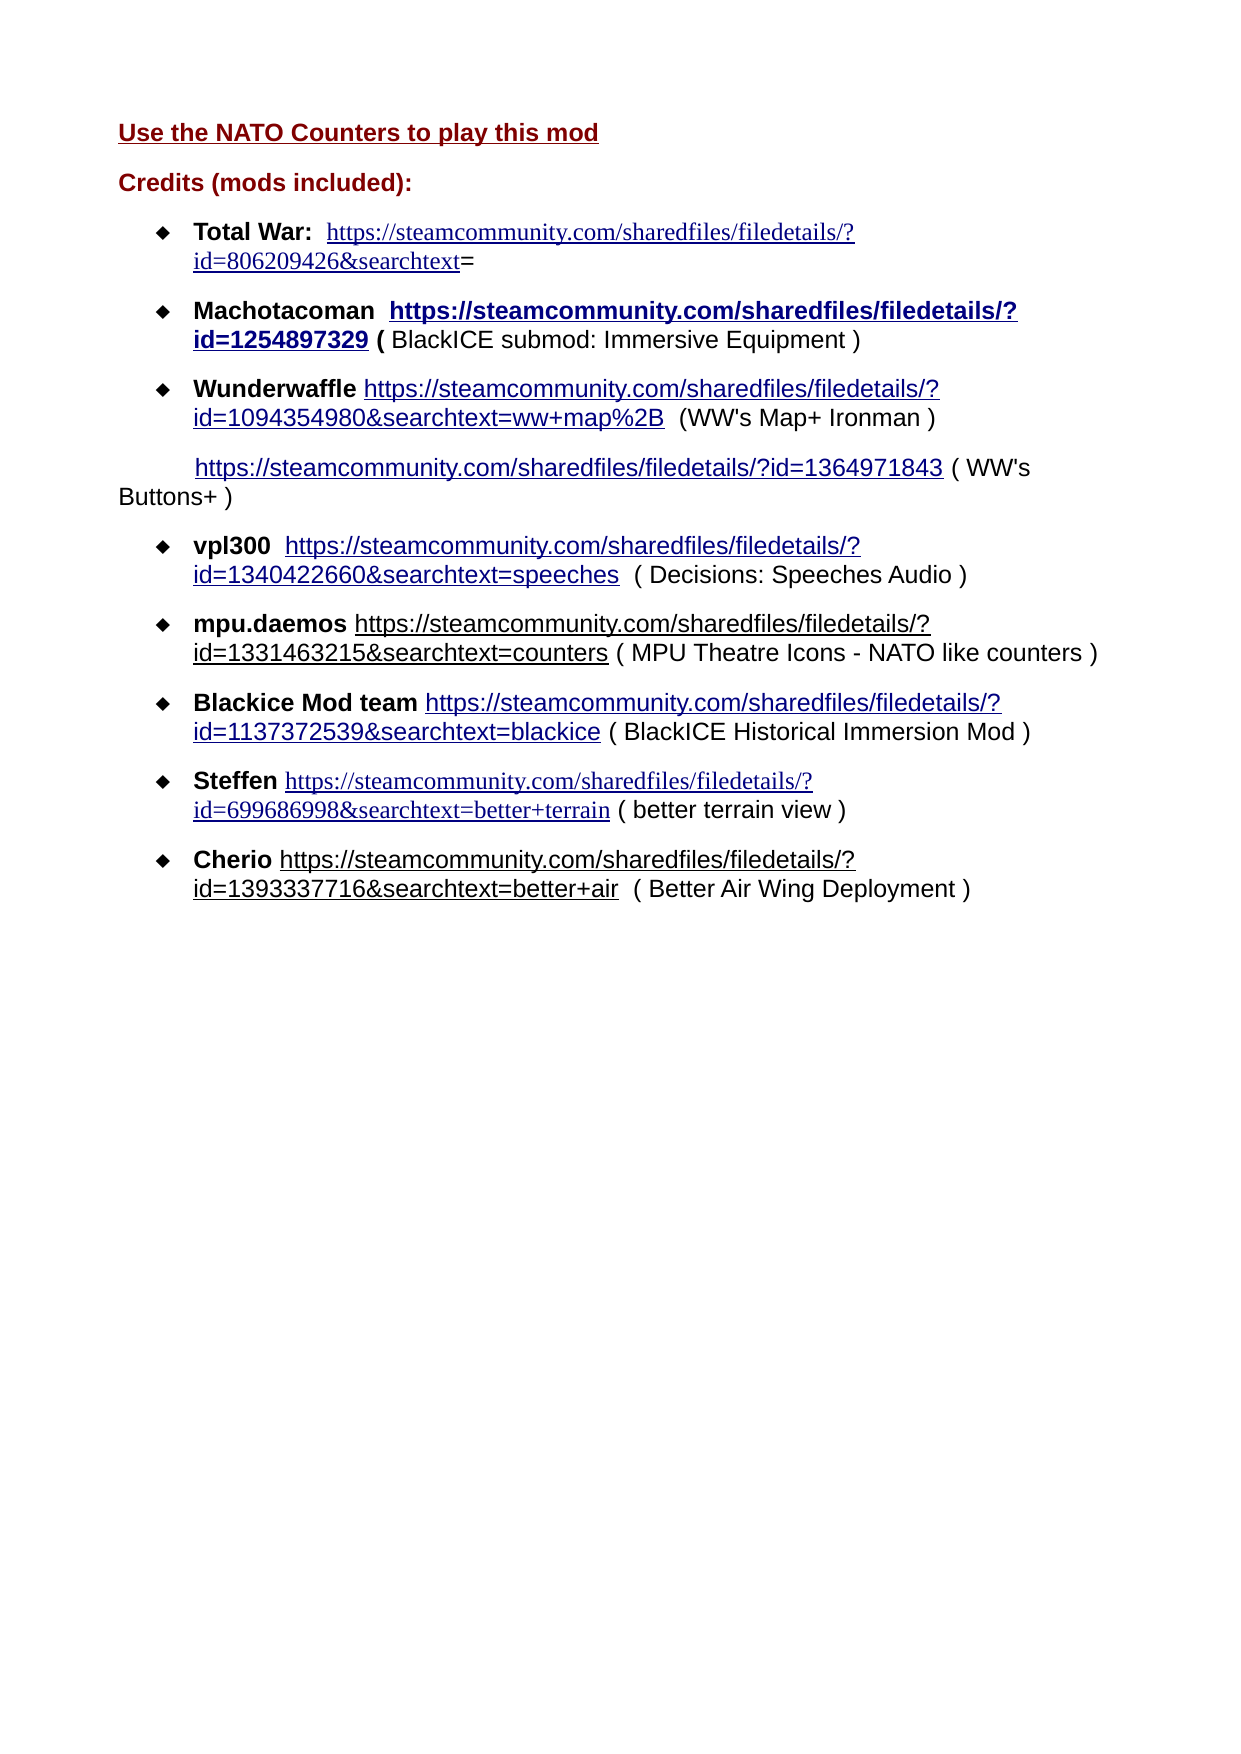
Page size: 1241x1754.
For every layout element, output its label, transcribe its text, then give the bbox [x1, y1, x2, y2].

list Blackice Mod team https://steamcommunity.com/sharedfiles/filedetails/?id=1137372539&searchtext=blackice ( BlackICE Historical Immersion Mod ) [156, 688, 1122, 746]
list Total War: https://steamcommunity.com/sharedfiles/filedetails/?id=806209426&searchtext= [156, 217, 1122, 275]
list Cherio https://steamcommunity.com/sharedfiles/filedetails/?id=1393337716&searchtext=better+air ( Better Air Wing Deployment ) [156, 845, 1122, 902]
list Steffen https://steamcommunity.com/sharedfiles/filedetails/?id=699686998&searchtext=better+terrain ( better terrain view ) [156, 766, 1122, 824]
list vpl300 https://steamcommunity.com/sharedfiles/filedetails/?id=1340422660&searchtext=speeches ( Decisions: Speeches Audio ) [156, 531, 1122, 589]
text https://steamcommunity.com/sharedfiles/filedetails/?id=1364971843 ( WW's Buttons+ ) [118, 453, 1122, 510]
list mpu.daemos https://steamcommunity.com/sharedfiles/filedetails/?id=1331463215&searchtext=counters ( MPU Theatre Icons - NATO like counters ) [156, 609, 1122, 667]
list Machotacoman https://steamcommunity.com/sharedfiles/filedetails/?id=1254897329 ( BlackICE submod: Immersive Equipment ) [156, 296, 1122, 353]
text Credits (mods included): [118, 168, 1122, 196]
list Wunderwaffle https://steamcommunity.com/sharedfiles/filedetails/?id=1094354980&searchtext=ww+map%2B (WW's Map+ Ironman ) [156, 374, 1122, 432]
text Use the NATO Counters to play this mod [118, 118, 1122, 147]
